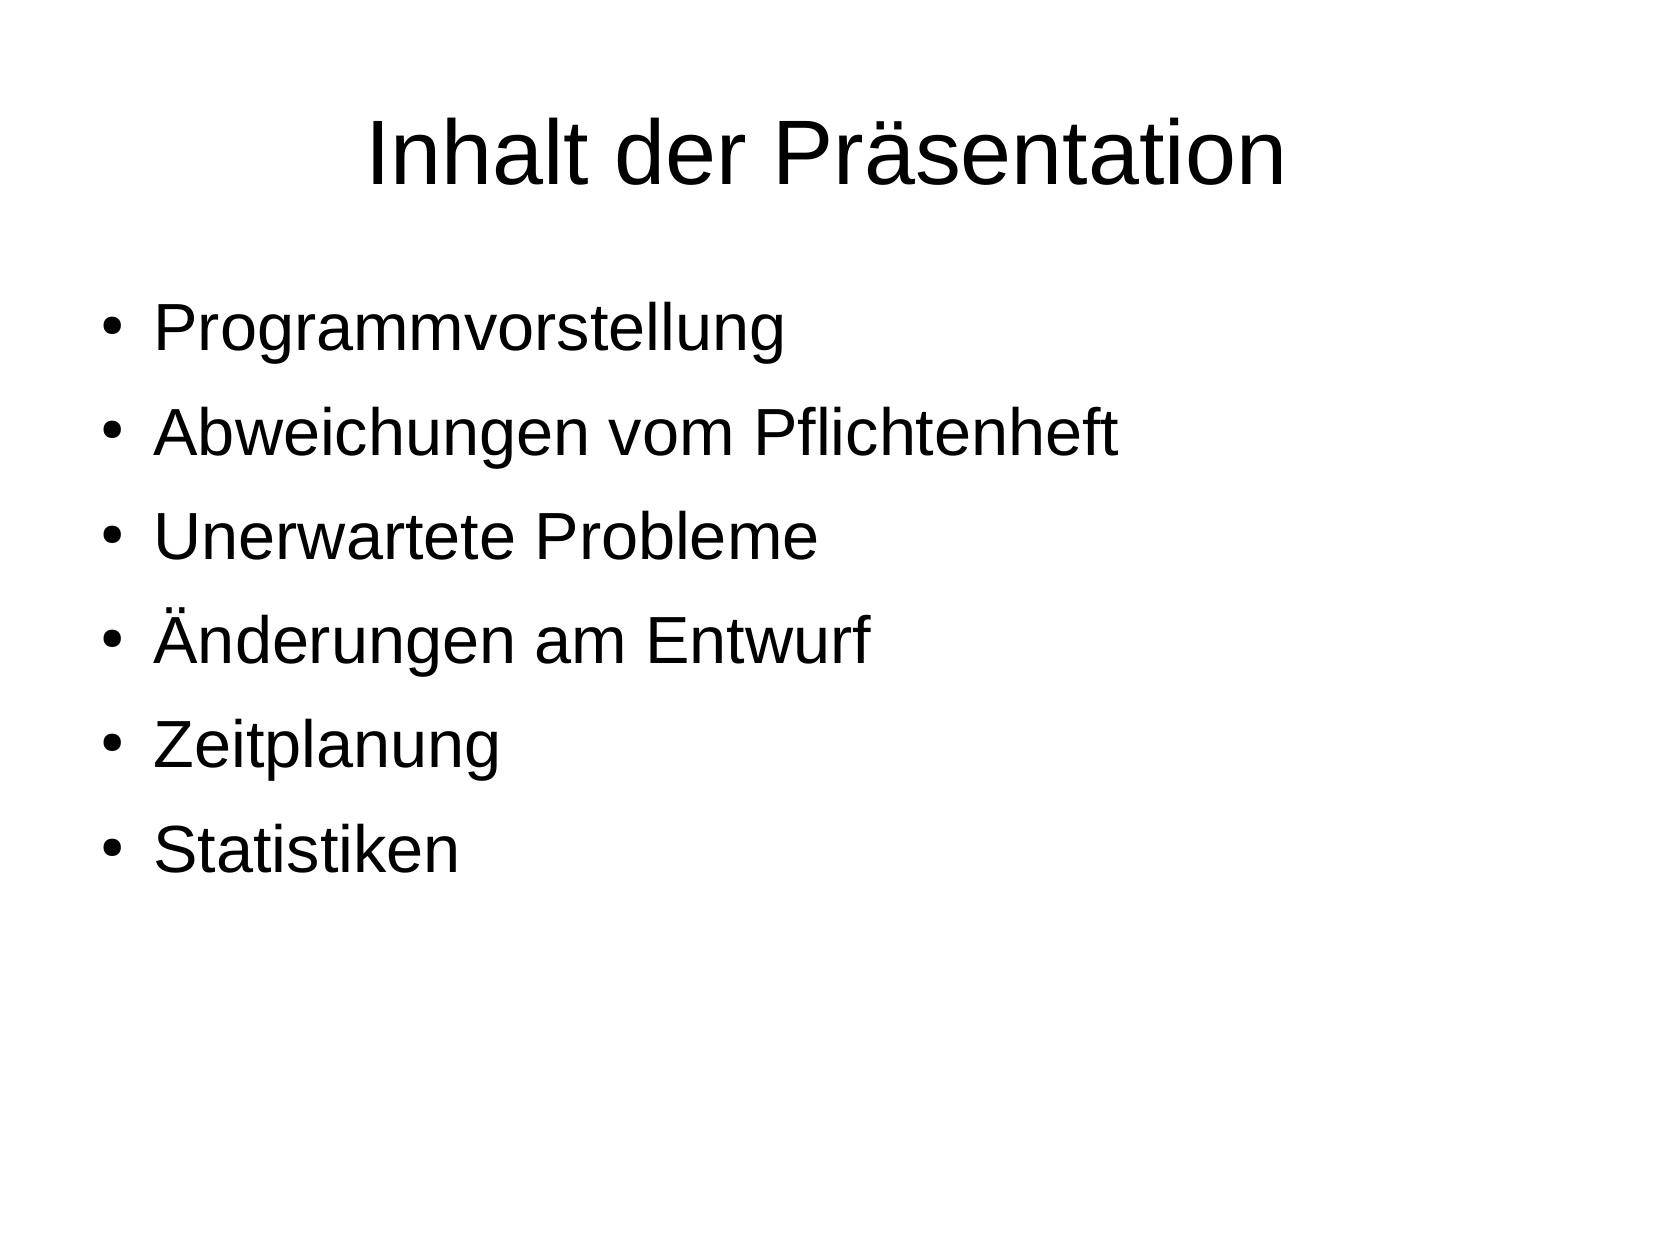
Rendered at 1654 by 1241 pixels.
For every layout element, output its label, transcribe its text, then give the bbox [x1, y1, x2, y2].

list Programmvorstellung Abweichungen vom Pflichtenheft Unerwartete Probleme Änderungen am Entwurf Zeitplanung Statistiken [82, 290, 1571, 1010]
title Inhalt der Präsentation [82, 49, 1571, 257]
